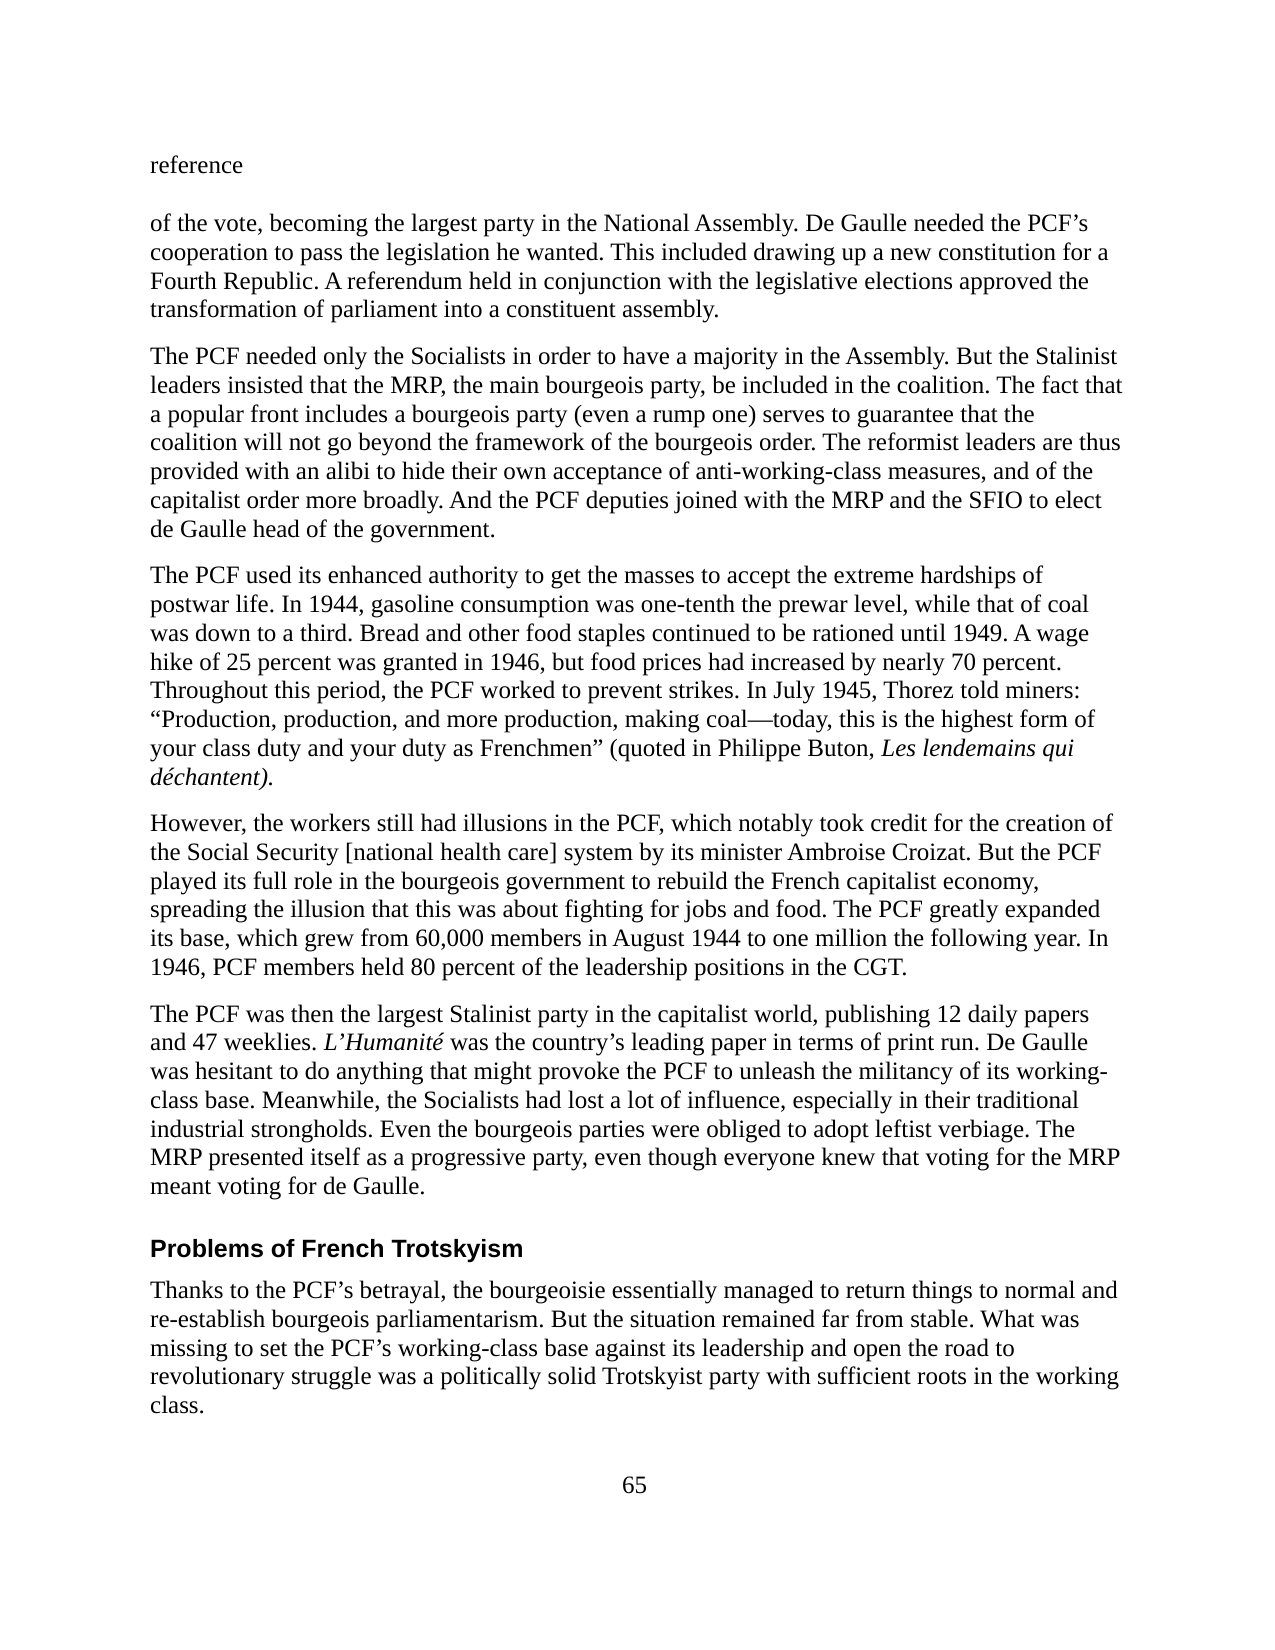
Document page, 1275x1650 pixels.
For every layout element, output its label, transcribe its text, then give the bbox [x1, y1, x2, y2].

text of the vote, becoming the largest party in the National Assembly. De Gaulle needed the PCF’s cooperation to pass the legislation he wanted. This included drawing up a new constitution for a Fourth Republic. A referendum held in conjunction with the legislative elections approved the transformation of parliament into a constituent assembly. [150, 208, 1125, 323]
text The PCF needed only the Socialists in order to have a majority in the Assembly. But the Stalinist leaders insisted that the MRP, the main bourgeois party, be included in the coalition. The fact that a popular front includes a bourgeois party (even a rump one) serves to guarantee that the coalition will not go beyond the framework of the bourgeois order. The reformist leaders are thus provided with an alibi to hide their own acceptance of anti-working-class measures, and of the capitalist order more broadly. And the PCF deputies joined with the MRP and the SFIO to elect de Gaulle head of the government. [150, 341, 1125, 542]
text The PCF used its enhanced authority to get the masses to accept the extreme hardships of postwar life. In 1944, gasoline consumption was one-tenth the prewar level, while that of coal was down to a third. Bread and other food staples continued to be rationed until 1949. A wage hike of 25 percent was granted in 1946, but food prices had increased by nearly 70 percent. Throughout this period, the PCF worked to prevent strikes. In July 1945, Thorez told miners: “Production, production, and more production, making coal—today, this is the highest form of your class duty and your duty as Frenchmen” (quoted in Philippe Buton, Les lendemains qui déchantent). [150, 560, 1125, 790]
text The PCF was then the largest Stalinist party in the capitalist world, publishing 12 daily papers and 47 weeklies. L’Humanité was the country’s leading paper in terms of print run. De Gaulle was hesitant to do anything that might provoke the PCF to unleash the militancy of its working-class base. Meanwhile, the Socialists had lost a lot of influence, especially in their traditional industrial strongholds. Even the bourgeois parties were obliged to adopt leftist verbiage. The MRP presented itself as a progressive party, even though everyone knew that voting for the MRP meant voting for de Gaulle. [150, 999, 1125, 1200]
subtitle Problems of French Trotskyism [150, 1234, 1125, 1263]
text Thanks to the PCF’s betrayal, the bourgeoisie essentially managed to return things to normal and re-establish bourgeois parliamentarism. But the situation remained far from stable. What was missing to set the PCF’s working-class base against its leadership and open the road to revolutionary struggle was a politically solid Trotskyist party with sufficient roots in the working class. [150, 1275, 1125, 1419]
text However, the workers still had illusions in the PCF, which notably took credit for the creation of the Social Security [national health care] system by its minister Ambroise Croizat. But the PCF played its full role in the bourgeois government to rebuild the French capitalist economy, spreading the illusion that this was about fighting for jobs and food. The PCF greatly expanded its base, which grew from 60,000 members in August 1944 to one million the following year. In 1946, PCF members held 80 percent of the leadership positions in the CGT. [150, 808, 1125, 981]
